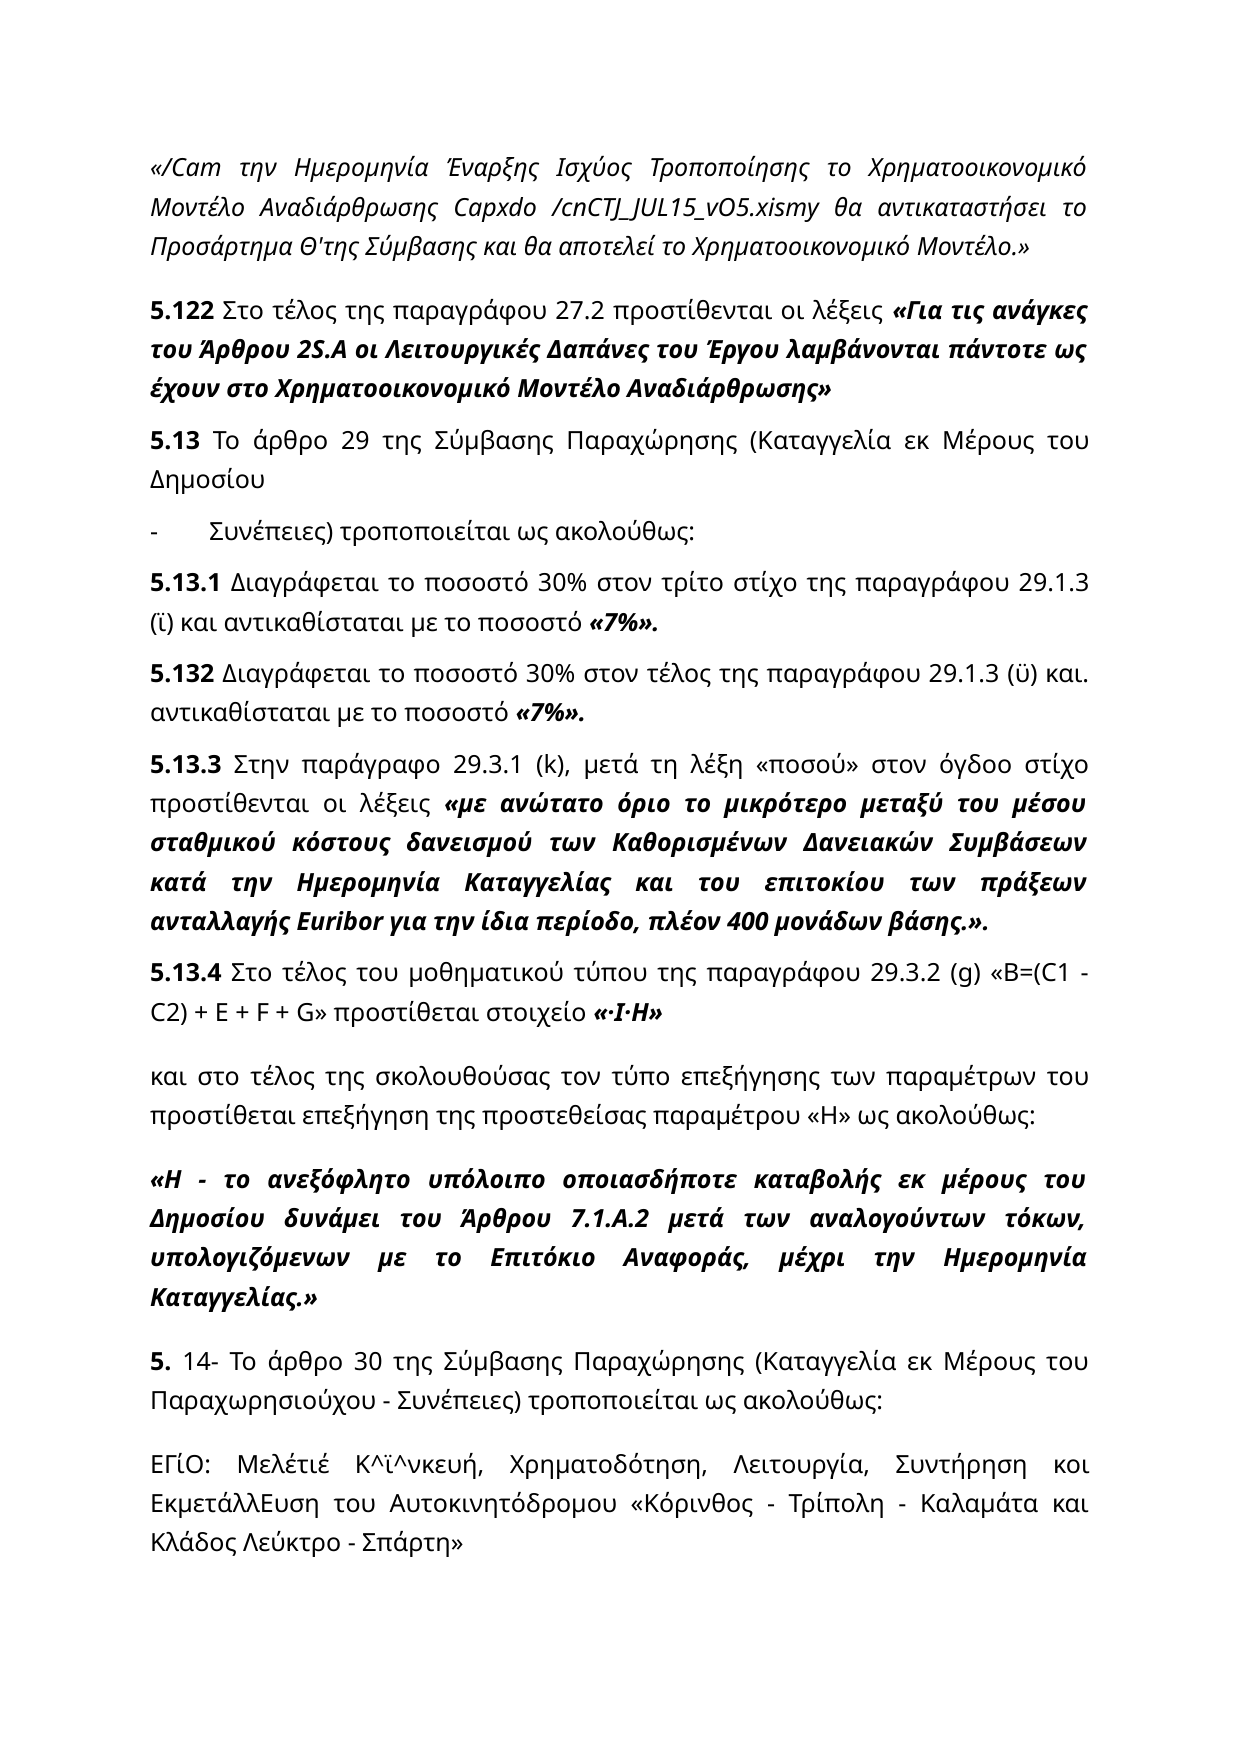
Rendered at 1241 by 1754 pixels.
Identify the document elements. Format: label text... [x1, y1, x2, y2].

text ΕΓίΟ: Μελέτιέ Κ^ϊ^νκευή, Χρηματοδότηση, Λειτουργία, Συντήρηση κοι ΕκμετάλλΕυση του Αυτοκινητόδρομου «Κόρινθος - Τρίπολη - Καλαμάτα και Κλάδος Λεύκτρο - Σπάρτη» [150, 1447, 1090, 1559]
text 5.13 Το άρθρο 29 της Σύμβασης Παραχώρησης (Καταγγελία εκ Μέρους του Δημοσίου [150, 422, 1090, 496]
text «Η - το ανεξόφλητο υπόλοιπο οποιασδήποτε καταβολής εκ μέρους του Δημοσίου δυνάμει του Άρθρου 7.1.A.2 μετά των αναλογούντων τόκων, υπολογιζόμενων με το Επιτόκιο Αναφοράς, μέχρι την Ημερομηνία Καταγγελίας.» [150, 1162, 1090, 1313]
text 5.122 Στο τέλος της παραγράφου 27.2 προστίθενται οι λέξεις «Για τις ανάγκες του Άρθρου 2S.A οι Λειτουργικές Δαπάνες του Έργου λαμβάνονται πάντοτε ως έχουν στο Χρηματοοικονομικό Μοντέλο Αναδιάρθρωσης» [150, 292, 1090, 405]
text 5.132 Διαγράφεται το ποσοστό 30% στον τέλος της παραγράφου 29.1.3 (ϋ) και. αντικαθίσταται με το ποσοστό «7%». [150, 656, 1090, 729]
list - Συνέπειες) τροποποιείται ως ακολούθως: [150, 513, 1090, 547]
text 5.13.3 Στην παράγραφο 29.3.1 (k), μετά τη λέξη «ποσού» στον όγδοο στίχο προστίθενται οι λέξεις «με ανώτατο όριο το μικρότερο μεταξύ του μέσου σταθμικού κόστους δανεισμού των Καθορισμένων Δανειακών Συμβάσεων κατά την Ημερομηνία Καταγγελίας και του επιτοκίου των πράξεων ανταλλαγής Euribor για την ίδια περίοδο, πλέον 400 μονάδων βάσης.». [150, 747, 1090, 937]
text «/Cam την Ημερομηνία Έναρξης Ισχύος Τροποποίησης το Χρηματοοικονομικό Μοντέλο Αναδιάρθρωσης Capxdo /cnCTJ_JUL15_vO5.xismy θα αντικαταστήσει το Προσάρτημα Θ'της Σύμβασης και θα αποτελεί το Χρηματοοικονομικό Μοντέλο.» [150, 150, 1090, 262]
text 5.13.4 Στο τέλος του μοθηματικού τύπου της παραγράφου 29.3.2 (g) «B=(C1 - C2) + E + F + G» προστίθεται στοιχείο «·Ι·Η» [150, 955, 1090, 1028]
text 5. 14- Το άρθρο 30 της Σύμβασης Παραχώρησης (Καταγγελία εκ Μέρους του Παραχωρησιούχου - Συνέπειες) τροποποιείται ως ακολούθως: [150, 1343, 1090, 1417]
text και στο τέλος της σκολουθούσας τον τύπο επεξήγησης των παραμέτρων του προστίθεται επεξήγηση της προστεθείσας παραμέτρου «Η» ως ακολούθως: [150, 1058, 1090, 1132]
text 5.13.1 Διαγράφεται το ποσοστό 30% στον τρίτο στίχο της παραγράφου 29.1.3 (ϊ) και αντικαθίσταται με το ποσοστό «7%». [150, 565, 1090, 638]
